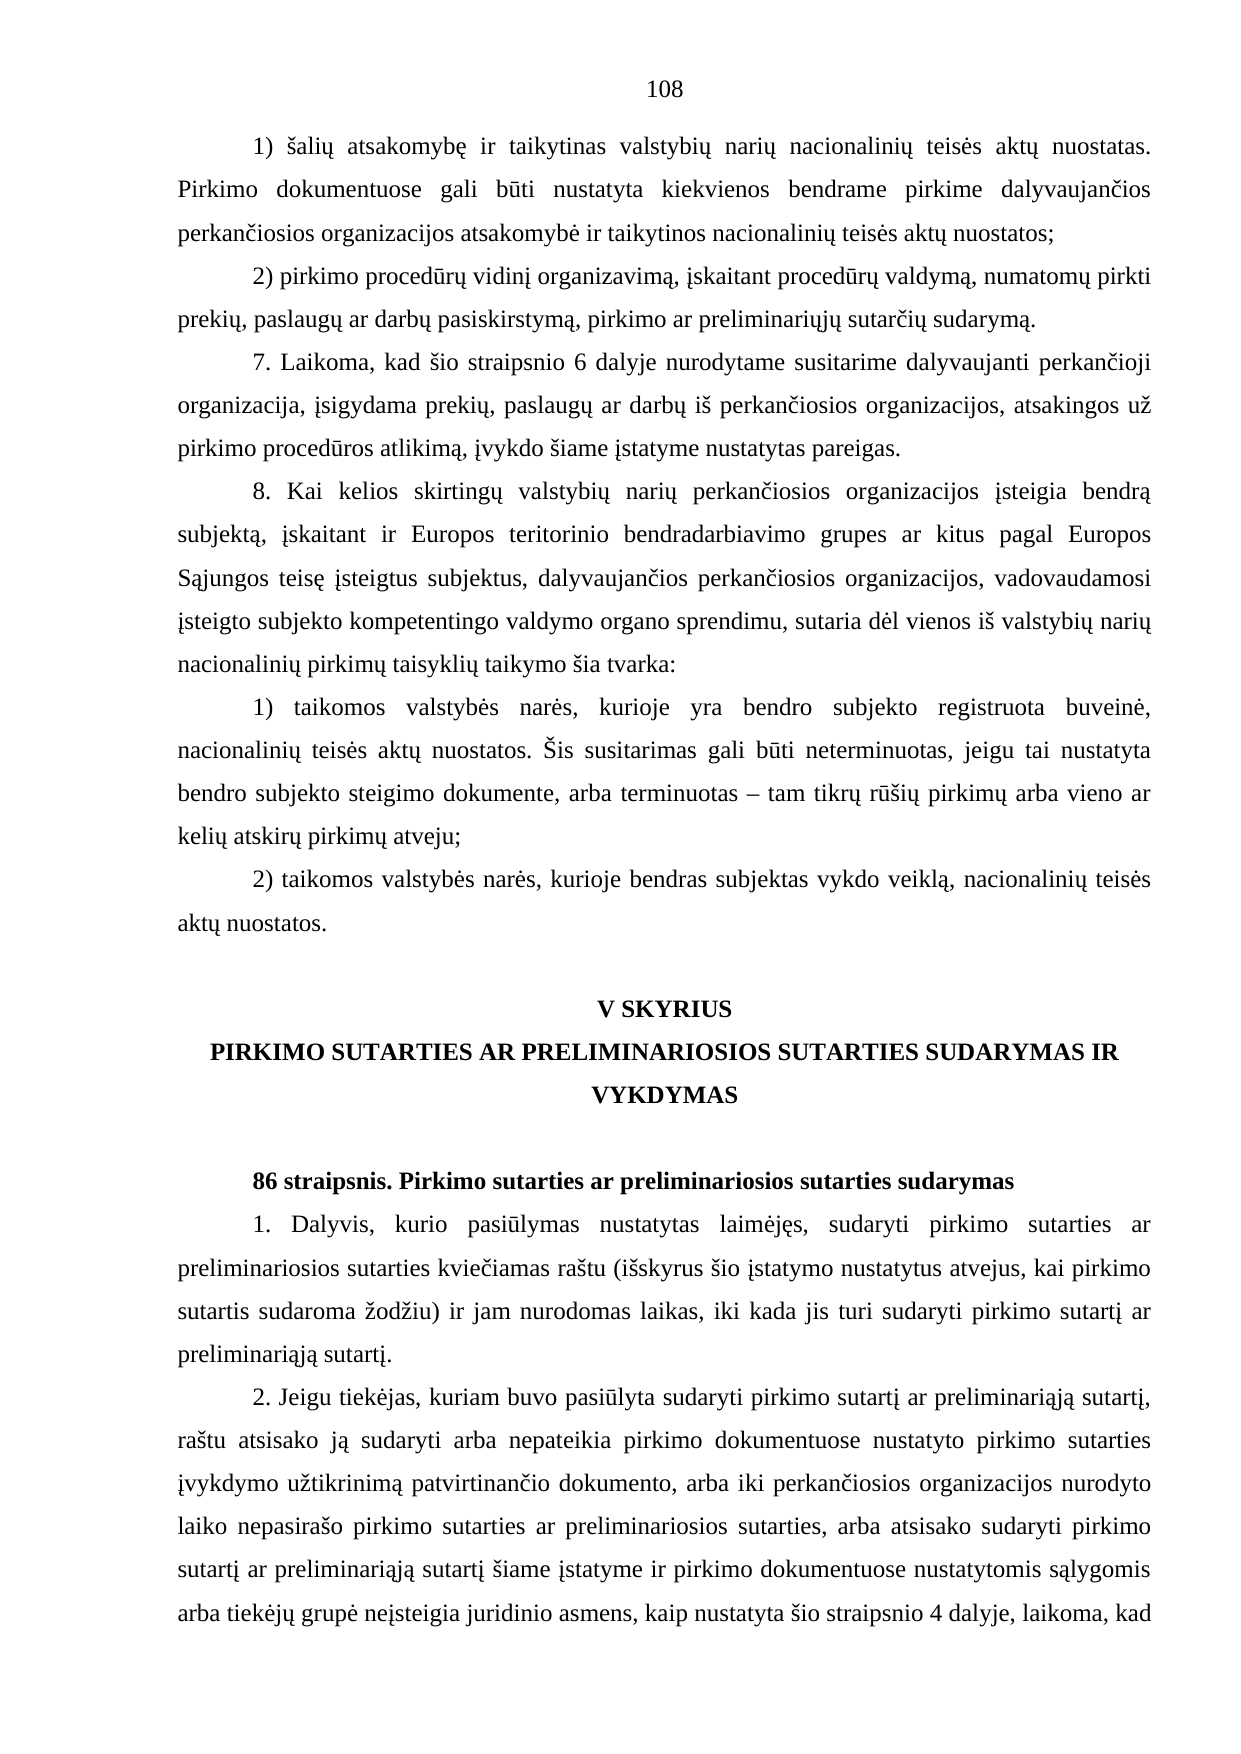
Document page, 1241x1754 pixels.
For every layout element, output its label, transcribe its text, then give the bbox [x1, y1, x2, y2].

text V SKYRIUS [177, 994, 1152, 1023]
text 7. Laikoma, kad šio straipsnio 6 dalyje nurodytame susitarime dalyvaujanti perkančioji organizacija, įsigydama prekių, paslaugų ar darbų iš perkančiosios organizacijos, atsakingos už pirkimo procedūros atlikimą, įvykdo šiame įstatyme nustatytas pareigas. [177, 347, 1152, 462]
text 2. Jeigu tiekėjas, kuriam buvo pasiūlyta sudaryti pirkimo sutartį ar preliminariąją sutartį, raštu atsisako ją sudaryti arba nepateikia pirkimo dokumentuose nustatyto pirkimo sutarties įvykdymo užtikrinimą patvirtinančio dokumento, arba iki perkančiosios organizacijos nurodyto laiko nepasirašo pirkimo sutarties ar preliminariosios sutarties, arba atsisako sudaryti pirkimo sutartį ar preliminariąją sutartį šiame įstatyme ir pirkimo dokumentuose nustatytomis sąlygomis arba tiekėjų grupė neįsteigia juridinio asmens, kaip nustatyta šio straipsnio 4 dalyje, laikoma, kad [177, 1382, 1152, 1626]
text 86 straipsnis. Pirkimo sutarties ar preliminariosios sutarties sudarymas [177, 1166, 1152, 1195]
text 1. Dalyvis, kurio pasiūlymas nustatytas laimėjęs, sudaryti pirkimo sutarties ar preliminariosios sutarties kviečiamas raštu (išskyrus šio įstatymo nustatytus atvejus, kai pirkimo sutartis sudaroma žodžiu) ir jam nurodomas laikas, iki kada jis turi sudaryti pirkimo sutartį ar preliminariąją sutartį. [177, 1209, 1152, 1368]
text 1) taikomos valstybės narės, kurioje yra bendro subjekto registruota buveinė, nacionalinių teisės aktų nuostatos. Šis susitarimas gali būti neterminuotas, jeigu tai nustatyta bendro subjekto steigimo dokumente, arba terminuotas – tam tikrų rūšių pirkimų arba vieno ar kelių atskirų pirkimų atveju; [177, 692, 1152, 850]
text 1) šalių atsakomybę ir taikytinas valstybių narių nacionalinių teisės aktų nuostatas. Pirkimo dokumentuose gali būti nustatyta kiekvienos bendrame pirkime dalyvaujančios perkančiosios organizacijos atsakomybė ir taikytinos nacionalinių teisės aktų nuostatos; [177, 131, 1152, 246]
text 2) pirkimo procedūrų vidinį organizavimą, įskaitant procedūrų valdymą, numatomų pirkti prekių, paslaugų ar darbų pasiskirstymą, pirkimo ar preliminariųjų sutarčių sudarymą. [177, 261, 1152, 333]
text PIRKIMO SUTARTIES AR PRELIMINARIOSIOS SUTARTIES SUDARYMAS IR VYKDYMAS [177, 1037, 1152, 1109]
text 2) taikomos valstybės narės, kurioje bendras subjektas vykdo veiklą, nacionalinių teisės aktų nuostatos. [177, 864, 1152, 936]
text 8. Kai kelios skirtingų valstybių narių perkančiosios organizacijos įsteigia bendrą subjektą, įskaitant ir Europos teritorinio bendradarbiavimo grupes ar kitus pagal Europos Sąjungos teisę įsteigtus subjektus, dalyvaujančios perkančiosios organizacijos, vadovaudamosi įsteigto subjekto kompetentingo valdymo organo sprendimu, sutaria dėl vienos iš valstybių narių nacionalinių pirkimų taisyklių taikymo šia tvarka: [177, 476, 1152, 678]
